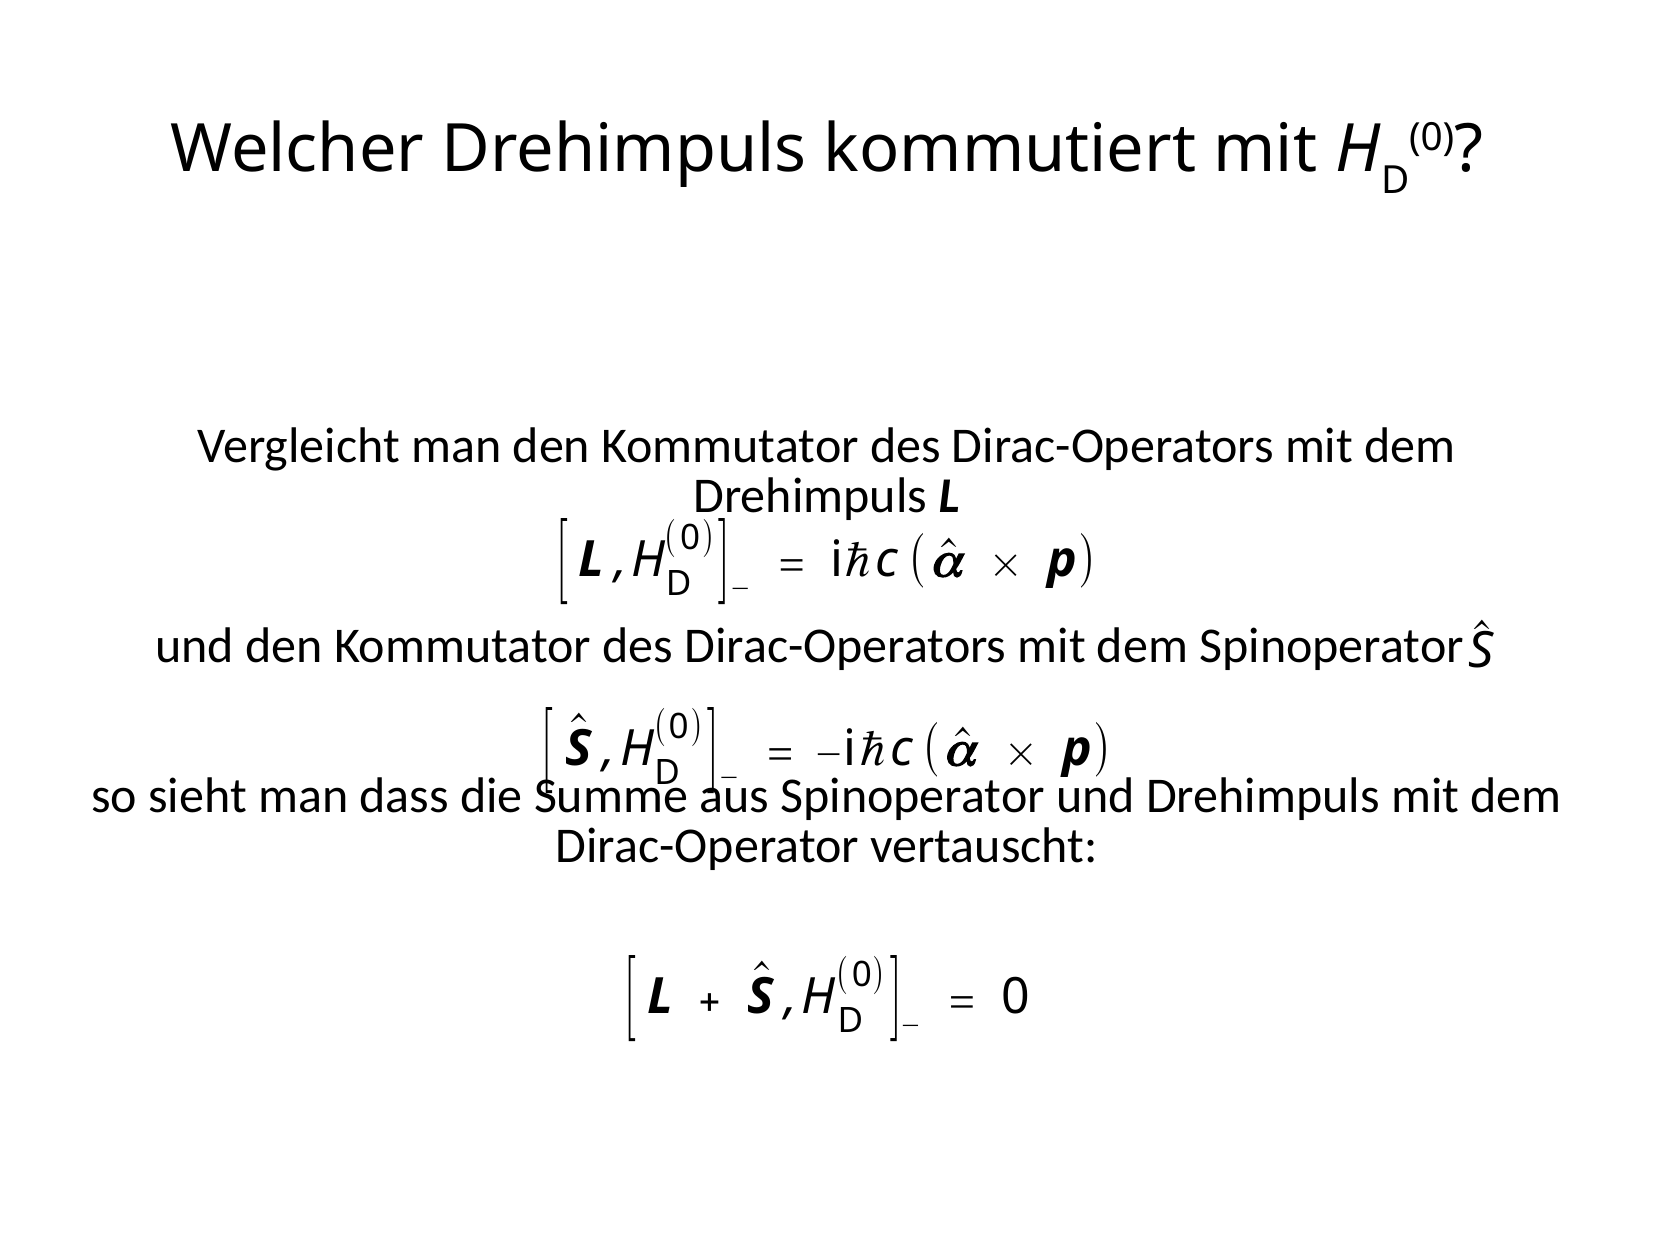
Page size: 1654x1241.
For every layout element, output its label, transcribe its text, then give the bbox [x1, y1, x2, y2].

chart [620, 952, 1033, 1044]
chart [551, 515, 1102, 607]
chart [537, 704, 1117, 796]
chart [1461, 617, 1504, 682]
title Welcher Drehimpuls kommutiert mit HD(0)? [82, 49, 1571, 257]
subtitle Vergleicht man den Kommutator des Dirac-Operators mit dem Drehimpuls L und den Kommutator des Dirac-Operators mit dem Spinoperator so sieht man dass die Summe aus Spinoperator und Drehimpuls mit dem Dirac-Operator vertauscht: [82, 290, 1571, 1010]
